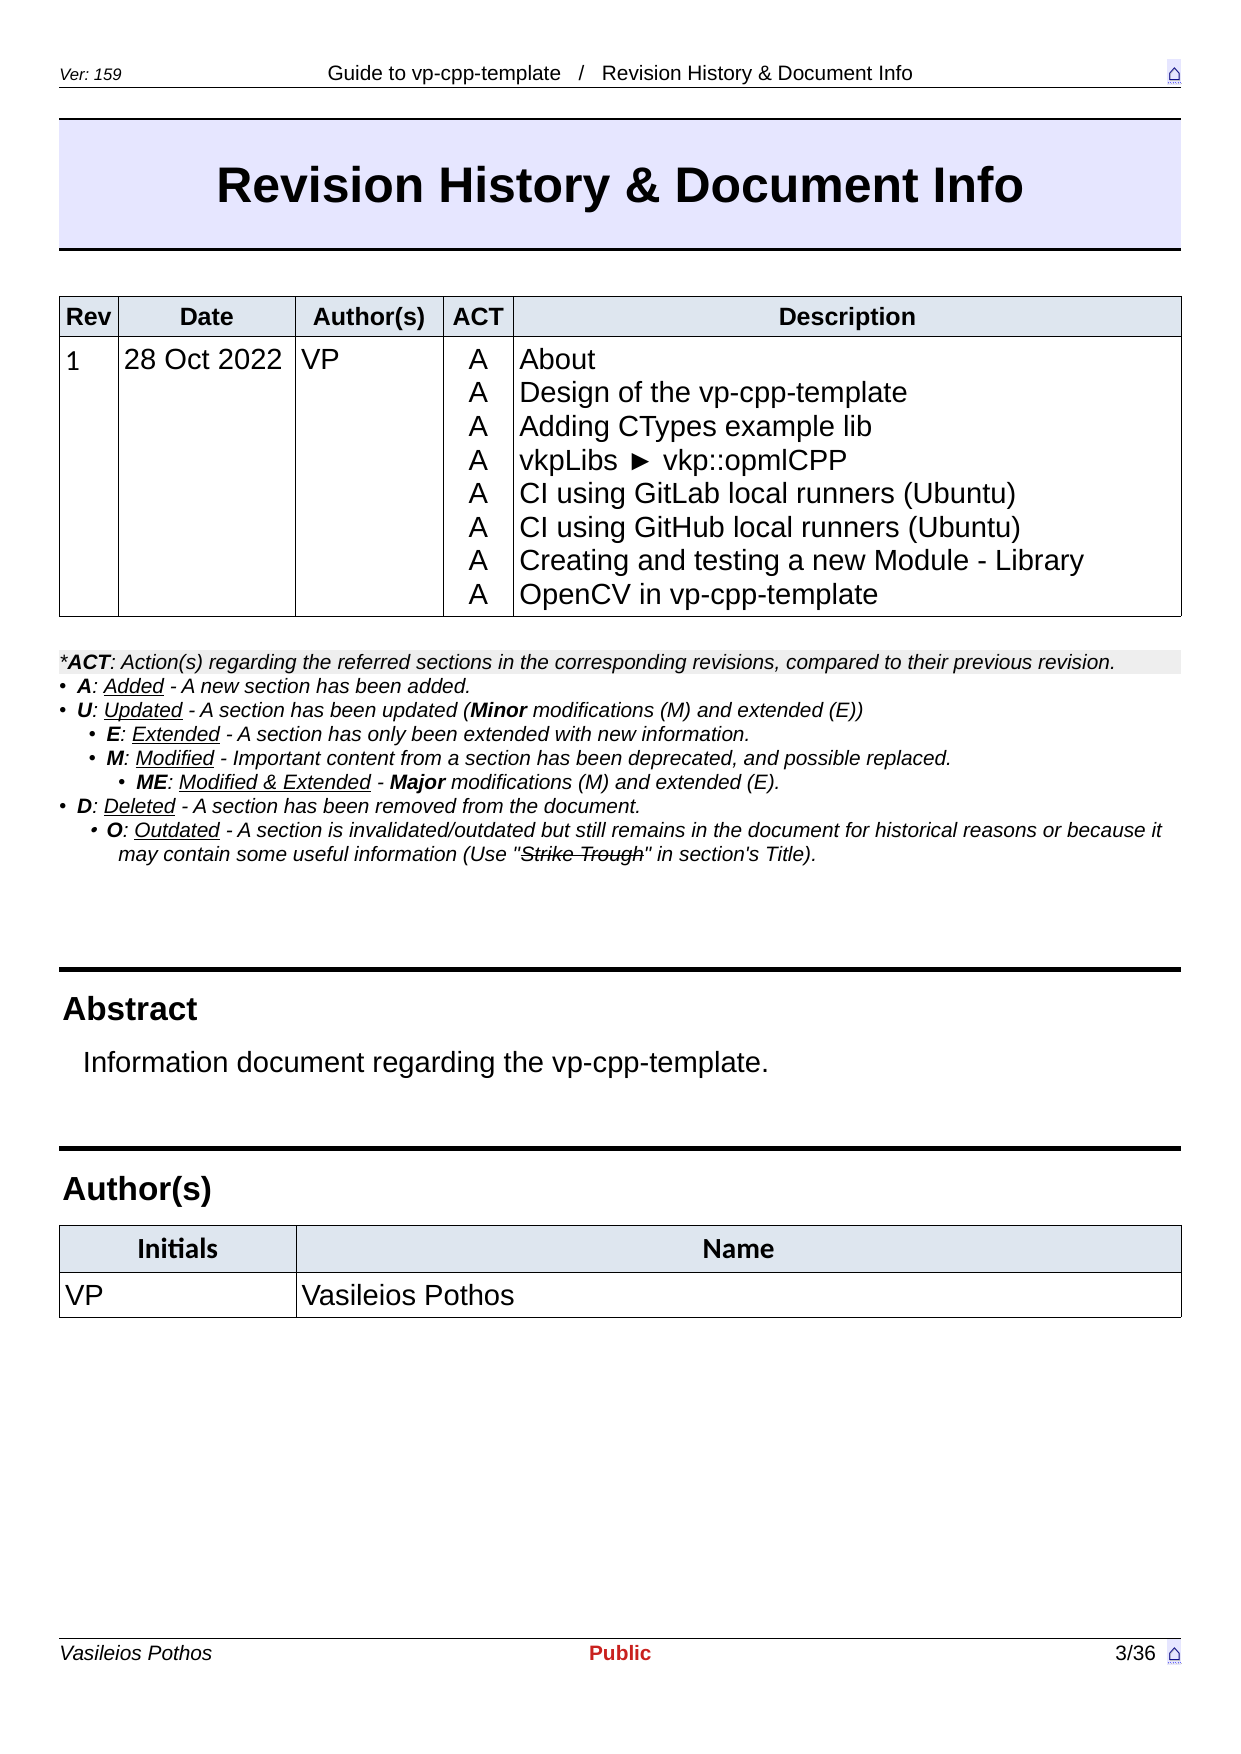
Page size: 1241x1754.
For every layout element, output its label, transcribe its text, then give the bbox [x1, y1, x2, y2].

text Information document regarding the vp-cpp-template. [59, 1045, 1181, 1079]
table_cell VP [296, 337, 443, 616]
table_header ACT [444, 297, 513, 336]
list U: Updated - A section has been updated (Minor modifications (M) and extended (E)) [59, 698, 1181, 722]
title Revision History & Document Info [59, 120, 1181, 248]
list M: Modified - Important content from a section has been deprecated, and possible replaced. [88, 746, 1181, 770]
table_header Author(s) [296, 297, 443, 336]
table_cell VP [60, 1273, 296, 1317]
table_cell Vasileios Pothos [297, 1273, 1181, 1317]
table_header Rev [60, 297, 118, 336]
table_header Date [119, 297, 295, 336]
list A: Added - A new section has been added. [59, 674, 1181, 698]
table_header Initials [60, 1226, 296, 1272]
list D: Deleted - A section has been removed from the document. [59, 794, 1181, 818]
table_header Description [514, 297, 1181, 336]
table_cell 1 [60, 337, 118, 616]
list O: Outdated - A section is invalidated/outdated but still remains in the document for historical reasons or because it may contain some useful information (Use "Strike Trough" in section's Title). [88, 818, 1181, 866]
table_cell About Design of the vp-cpp-template Adding CTypes example lib vkpLibs ► vkp::opmlCPP CI using GitLab local runners (Ubuntu) CI using GitHub local runners (Ubuntu) Creating and testing a new Module - Library OpenCV in vp-cpp-template [514, 337, 1181, 616]
list E: Extended - A section has only been extended with new information. [88, 722, 1181, 746]
table_cell A A A A A A A A [444, 337, 513, 616]
text Abstract [59, 972, 1181, 1045]
table_header Name [297, 1226, 1181, 1272]
text Author(s) [59, 1151, 1181, 1225]
list ME: Modified & Extended - Major modifications (M) and extended (E). [118, 770, 1181, 794]
table_cell 28 Oct 2022 [119, 337, 295, 616]
text *ACT: Action(s) regarding the referred sections in the corresponding revisions, compared to their previous revision. [59, 650, 1181, 674]
